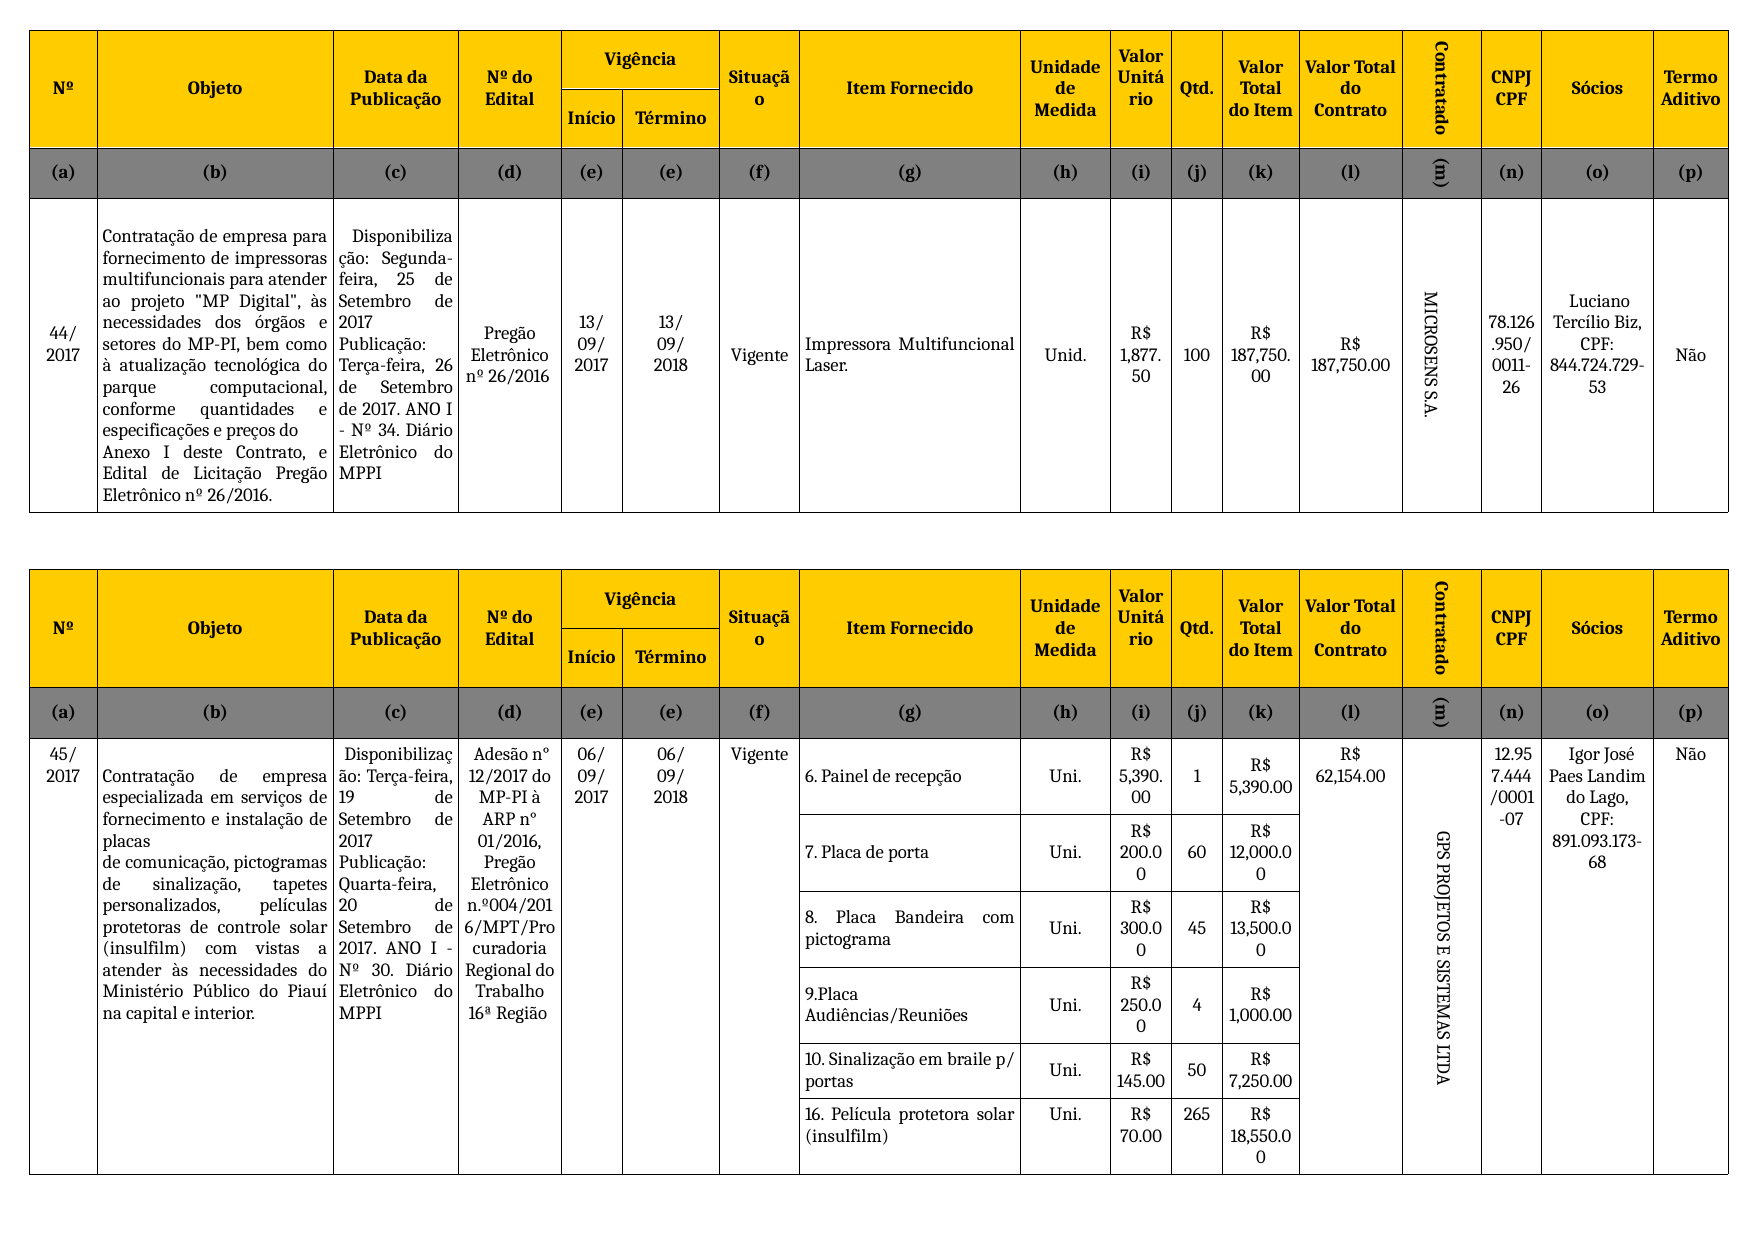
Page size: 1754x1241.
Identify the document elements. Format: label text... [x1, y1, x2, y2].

table_cell GPS PROJETOS E SISTEMAS LTDA [1403, 739, 1481, 1174]
table_cell 13/ 09/ 2017 [562, 199, 622, 512]
table_header Nº do Edital [459, 570, 561, 687]
table_cell (l) [1300, 149, 1402, 198]
table_header Valor Total do Contrato [1300, 31, 1402, 147]
table_cell R$ 200,00 [1111, 815, 1171, 891]
table_cell 12.957.444/0001-07 [1482, 739, 1541, 1174]
table_header Data da Publicação [334, 31, 458, 147]
table_cell Uni. [1021, 968, 1110, 1043]
table_header Item Fornecido [800, 31, 1020, 147]
table_cell (i) [1111, 688, 1171, 738]
table_cell (m) [1403, 149, 1481, 198]
table_cell Início [562, 90, 622, 147]
table_cell (g) [800, 149, 1020, 198]
table_cell R$ 1.000,00 [1223, 968, 1299, 1043]
table_cell MICROSENS S.A. [1403, 199, 1481, 512]
table_cell (o) [1542, 688, 1653, 738]
table_cell (h) [1021, 149, 1110, 198]
table_cell Contratação de empresa especializada em serviços de fornecimento e instalação de placas de comunicação, pictogramas de sinalização, tapetes personalizados, películas protetoras de controle solar (insulfilm) com vistas a atender às necessidades do Ministério Público do Piauí na capital e interior. [98, 739, 333, 1174]
table_header Sócios [1542, 31, 1653, 147]
table_header Contratado [1403, 31, 1481, 147]
table_cell (a) [30, 688, 97, 738]
table_cell (e) [562, 688, 622, 738]
table_header Qtd. [1172, 570, 1222, 687]
table_cell 4 [1172, 968, 1222, 1043]
table_cell Término [623, 90, 719, 147]
table_header Unidade de Medida [1021, 570, 1110, 687]
table_cell Adesão n° 12/2017 do MP-PI à ARP n° 01/2016, Pregão Eletrônico n.º004/2016/MPT/Procuradoria Regional do Trabalho 16ª Região [459, 739, 561, 1174]
table_cell R$ 1.877,50 [1111, 199, 1171, 512]
table_header Vigência [562, 31, 719, 88]
table_cell (b) [98, 149, 333, 198]
table_cell Disponibilização: Segunda-feira, 25 de Setembro de 2017 Publicação: Terça-feira, 26 de Setembro de 2017. ANO I - Nº 34. Diário Eletrônico do MPPI [334, 199, 458, 512]
table_header Unidade de Medida [1021, 31, 1110, 147]
table_cell 06/ 09/ 2017 [562, 739, 622, 1174]
table_header CNPJ CPF [1482, 570, 1541, 687]
table_cell Término [623, 629, 719, 687]
table_cell 44/ 2017 [30, 199, 97, 512]
table_cell (e) [623, 149, 719, 198]
table_cell (a) [30, 149, 97, 198]
table_cell (j) [1172, 688, 1222, 738]
table_cell 8. Placa Bandeira com pictograma [800, 892, 1020, 967]
table_header Termo Aditivo [1654, 570, 1728, 687]
table_cell R$ 12.000,00 [1223, 815, 1299, 891]
table_header Valor Unitário [1111, 31, 1171, 147]
table_cell (c) [334, 149, 458, 198]
table_cell (b) [98, 688, 333, 738]
table_header Valor Total do Item [1223, 570, 1299, 687]
table_cell (f) [720, 688, 799, 738]
table_cell (k) [1223, 688, 1299, 738]
table_cell (p) [1654, 688, 1728, 738]
table_cell 7. Placa de porta [800, 815, 1020, 891]
table_header Valor Unitário [1111, 570, 1171, 687]
table_cell 1 [1172, 739, 1222, 814]
table_cell (e) [562, 149, 622, 198]
table_cell Vigente [720, 199, 799, 512]
table_cell (h) [1021, 688, 1110, 738]
table_cell 50 [1172, 1044, 1222, 1098]
table_cell R$ 145,00 [1111, 1044, 1171, 1098]
table_cell Contratação de empresa para fornecimento de impressoras multifuncionais para atender ao projeto "MP Digital", às necessidades dos órgãos e setores do MP-PI, bem como à atualização tecnológica do parque computacional, conforme quantidades e especificações e preços do Anexo I deste Contrato, e Edital de Licitação Pregão Eletrônico nº 26/2016. [98, 199, 333, 512]
table_header Qtd. [1172, 31, 1222, 147]
table_cell Luciano Tercílio Biz, CPF: 844.724.729-53 [1542, 199, 1653, 512]
table_cell (m) [1403, 688, 1481, 738]
table_cell R$ 7.250,00 [1223, 1044, 1299, 1098]
table_header Nº [30, 570, 97, 687]
table_cell (l) [1300, 688, 1402, 738]
table_cell Unid. [1021, 199, 1110, 512]
table_cell (p) [1654, 149, 1728, 198]
table_header Situação [720, 570, 799, 687]
table_cell (e) [623, 688, 719, 738]
table_cell Uni. [1021, 1044, 1110, 1098]
table_cell (n) [1482, 149, 1541, 198]
table_header Nº [30, 31, 97, 147]
table_cell R$ 187.750,00 [1300, 199, 1402, 512]
table_header Data da Publicação [334, 570, 458, 687]
table_header Objeto [98, 570, 333, 687]
table_cell R$ 18.550,00 [1223, 1099, 1299, 1174]
table_cell 06/ 09/ 2018 [623, 739, 719, 1174]
table_cell R$ 13.500,00 [1223, 892, 1299, 967]
table_header Objeto [98, 31, 333, 147]
table_cell Igor José Paes Landim do Lago, CPF: 891.093.173-68 [1542, 739, 1653, 1174]
table_cell 265 [1172, 1099, 1222, 1174]
table_header Contratado [1403, 570, 1481, 687]
table_header CNPJ CPF [1482, 31, 1541, 147]
table_cell Vigente [720, 739, 799, 1174]
table_cell (i) [1111, 149, 1171, 198]
table_cell 16. Película protetora solar (insulfilm) [800, 1099, 1020, 1174]
table_header Sócios [1542, 570, 1653, 687]
table_cell Disponibilização: Terça-feira, 19 de Setembro de 2017 Publicação: Quarta-feira, 20 de Setembro de 2017. ANO I - Nº 30. Diário Eletrônico do MPPI [334, 739, 458, 1174]
table_header Vigência [562, 570, 719, 628]
table_header Nº do Edital [459, 31, 561, 147]
table_cell R$ 5.390,00 [1223, 739, 1299, 814]
table_cell 6. Painel de recepção [800, 739, 1020, 814]
table_cell (n) [1482, 688, 1541, 738]
table_cell Não [1654, 199, 1728, 512]
table_cell (d) [459, 149, 561, 198]
table_cell Início [562, 629, 622, 687]
table_cell (d) [459, 688, 561, 738]
table_cell Uni. [1021, 892, 1110, 967]
table_cell Uni. [1021, 1099, 1110, 1174]
table_cell Não [1654, 739, 1728, 1174]
table_cell R$ 250,00 [1111, 968, 1171, 1043]
table_cell (o) [1542, 149, 1653, 198]
table_header Valor Total do Contrato [1300, 570, 1402, 687]
table_cell 100 [1172, 199, 1222, 512]
table_cell R$ 187.750,00 [1223, 199, 1299, 512]
table_cell Impressora Multifuncional Laser. [800, 199, 1020, 512]
table_cell 78.126.950/0011-26 [1482, 199, 1541, 512]
table_cell Uni. [1021, 739, 1110, 814]
table_header Situação [720, 31, 799, 147]
table_cell Uni. [1021, 815, 1110, 891]
table_cell 13/ 09/ 2018 [623, 199, 719, 512]
table_cell Pregão Eletrônico nº 26/2016 [459, 199, 561, 512]
table_header Termo Aditivo [1654, 31, 1728, 147]
table_cell 9.Placa Audiências/Reuniões [800, 968, 1020, 1043]
table_cell R$ 70,00 [1111, 1099, 1171, 1174]
table_cell R$ 300,00 [1111, 892, 1171, 967]
table_cell 60 [1172, 815, 1222, 891]
table_cell (g) [800, 688, 1020, 738]
table_cell 45/ 2017 [30, 739, 97, 1174]
table_cell R$ 62.154,00 [1300, 739, 1402, 1174]
table_cell (k) [1223, 149, 1299, 198]
table_cell 10. Sinalização em braile p/ portas [800, 1044, 1020, 1098]
table_cell (j) [1172, 149, 1222, 198]
table_cell R$ 5.390,00 [1111, 739, 1171, 814]
table_cell 45 [1172, 892, 1222, 967]
table_cell (f) [720, 149, 799, 198]
table_header Valor Total do Item [1223, 31, 1299, 147]
table_cell (c) [334, 688, 458, 738]
table_header Item Fornecido [800, 570, 1020, 687]
